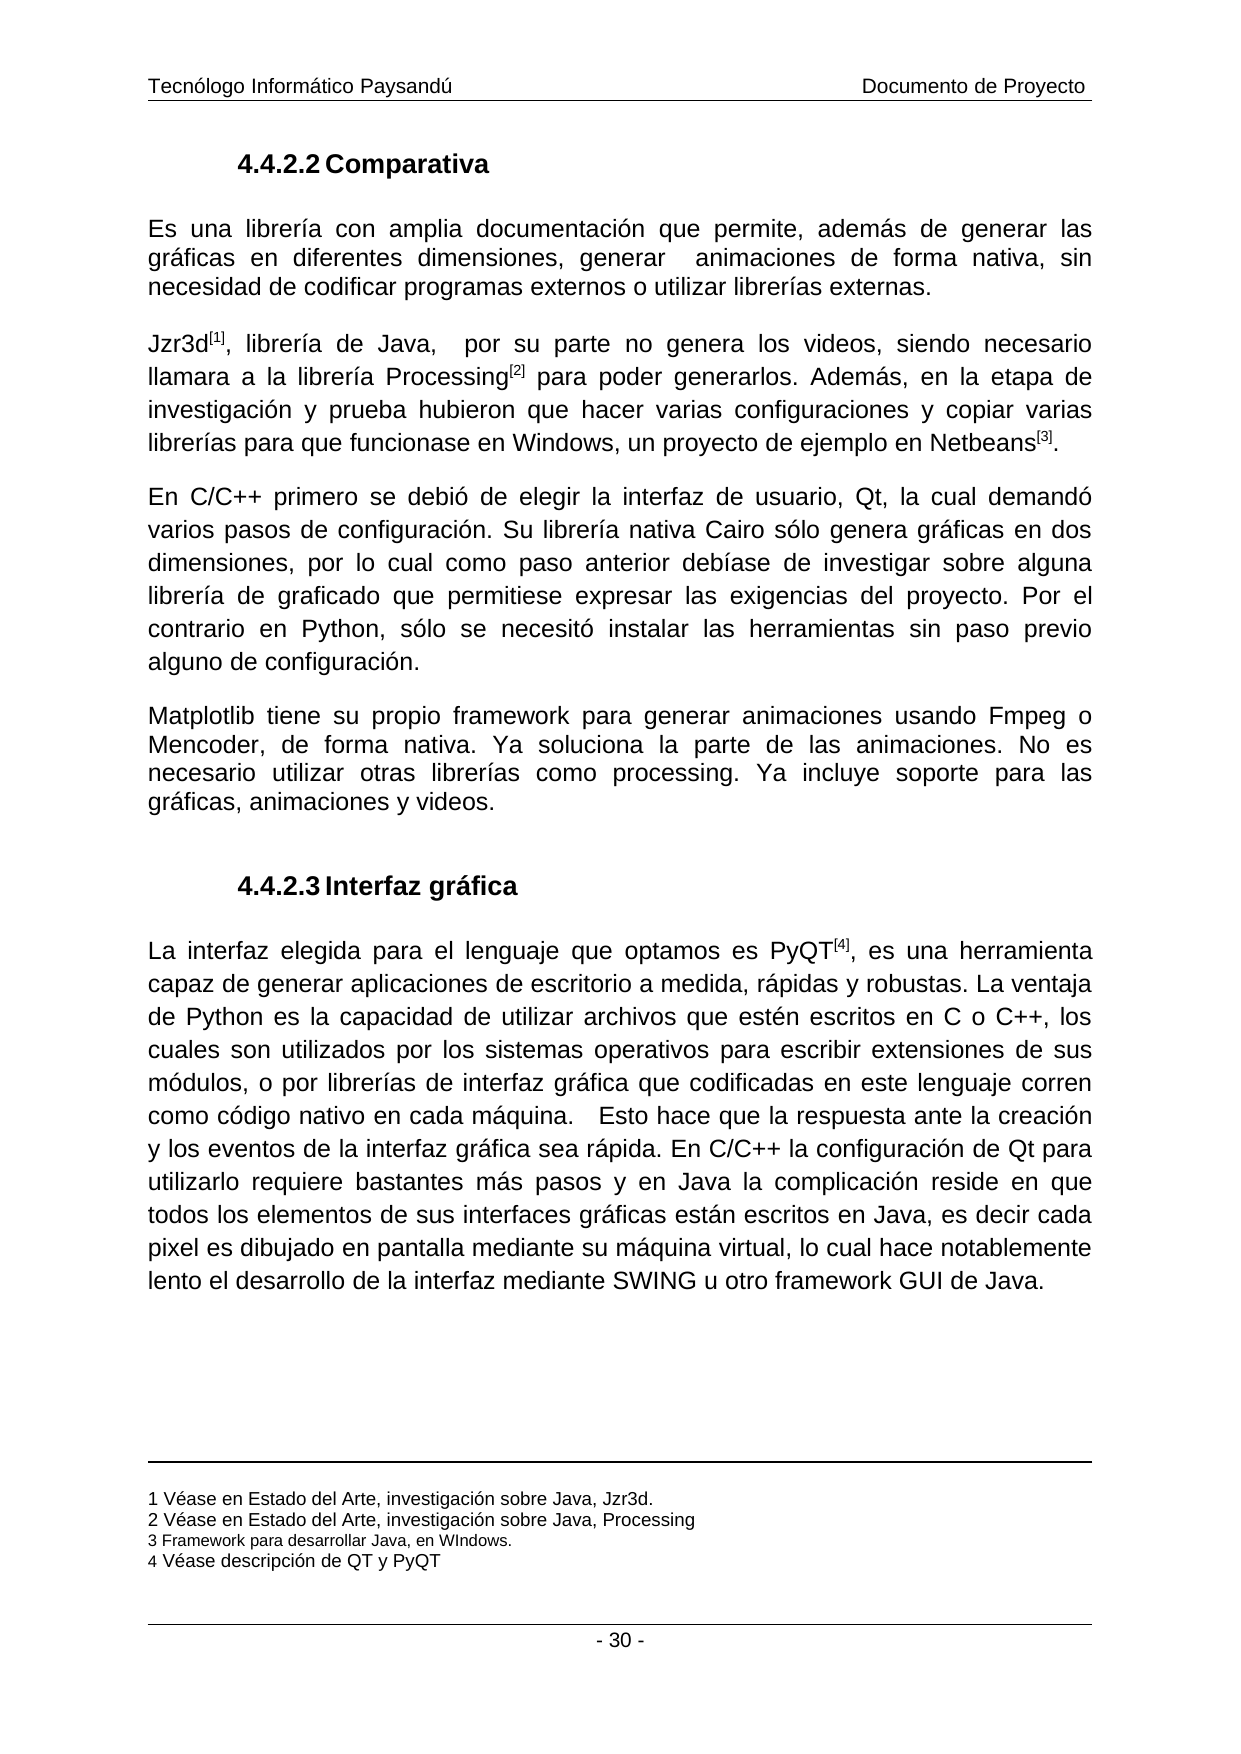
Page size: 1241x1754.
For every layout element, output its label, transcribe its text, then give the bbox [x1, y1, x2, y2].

subtitle Interfaz gráfica [237, 869, 1092, 901]
text En C/C++ primero se debió de elegir la interfaz de usuario, Qt, la cual demandó varios pasos de configuración. Su librería nativa Cairo sólo genera gráficas en dos dimensiones, por lo cual como paso anterior debíase de investigar sobre alguna librería de graficado que permitiese expresar las exigencias del proyecto. Por el contrario en Python, sólo se necesitó instalar las herramientas sin paso previo alguno de configuración. [148, 482, 1092, 676]
text Es una librería con amplia documentación que permite, además de generar las gráficas en diferentes dimensiones, generar animaciones de forma nativa, sin necesidad de codificar programas externos o utilizar librerías externas. [148, 214, 1092, 300]
text 4 Véase descripción de QT y PyQT [148, 1550, 1092, 1572]
subtitle Comparativa [237, 148, 1092, 179]
text Matplotlib tiene su propio framework para generar animaciones usando Fmpeg o Mencoder, de forma nativa. Ya soluciona la parte de las animaciones. No es necesario utilizar otras librerías como processing. Ya incluye soporte para las gráficas, animaciones y videos. [148, 701, 1092, 816]
text 3 Framework para desarrollar Java, en WIndows. [148, 1531, 1092, 1550]
text 1 Véase en Estado del Arte, investigación sobre Java, Jzr3d. [148, 1488, 1092, 1509]
text Jzr3d[1], librería de Java, por su parte no genera los videos, siendo necesario llamara a la librería Processing[2] para poder generarlos. Además, en la etapa de investigación y prueba hubieron que hacer varias configuraciones y copiar varias librerías para que funcionase en Windows, un proyecto de ejemplo en Netbeans[3]. [148, 329, 1092, 457]
text 2 Véase en Estado del Arte, investigación sobre Java, Processing [148, 1509, 1092, 1531]
text La interfaz elegida para el lenguaje que optamos es PyQT[4], es una herramienta capaz de generar aplicaciones de escritorio a medida, rápidas y robustas. La ventaja de Python es la capacidad de utilizar archivos que estén escritos en C o C++, los cuales son utilizados por los sistemas operativos para escribir extensiones de sus módulos, o por librerías de interfaz gráfica que codificadas en este lenguaje corren como código nativo en cada máquina. Esto hace que la respuesta ante la creación y los eventos de la interfaz gráfica sea rápida. En C/C++ la configuración de Qt para utilizarlo requiere bastantes más pasos y en Java la complicación reside en que todos los elementos de sus interfaces gráficas están escritos en Java, es decir cada pixel es dibujado en pantalla mediante su máquina virtual, lo cual hace notablemente lento el desarrollo de la interfaz mediante SWING u otro framework GUI de Java. [148, 936, 1092, 1295]
